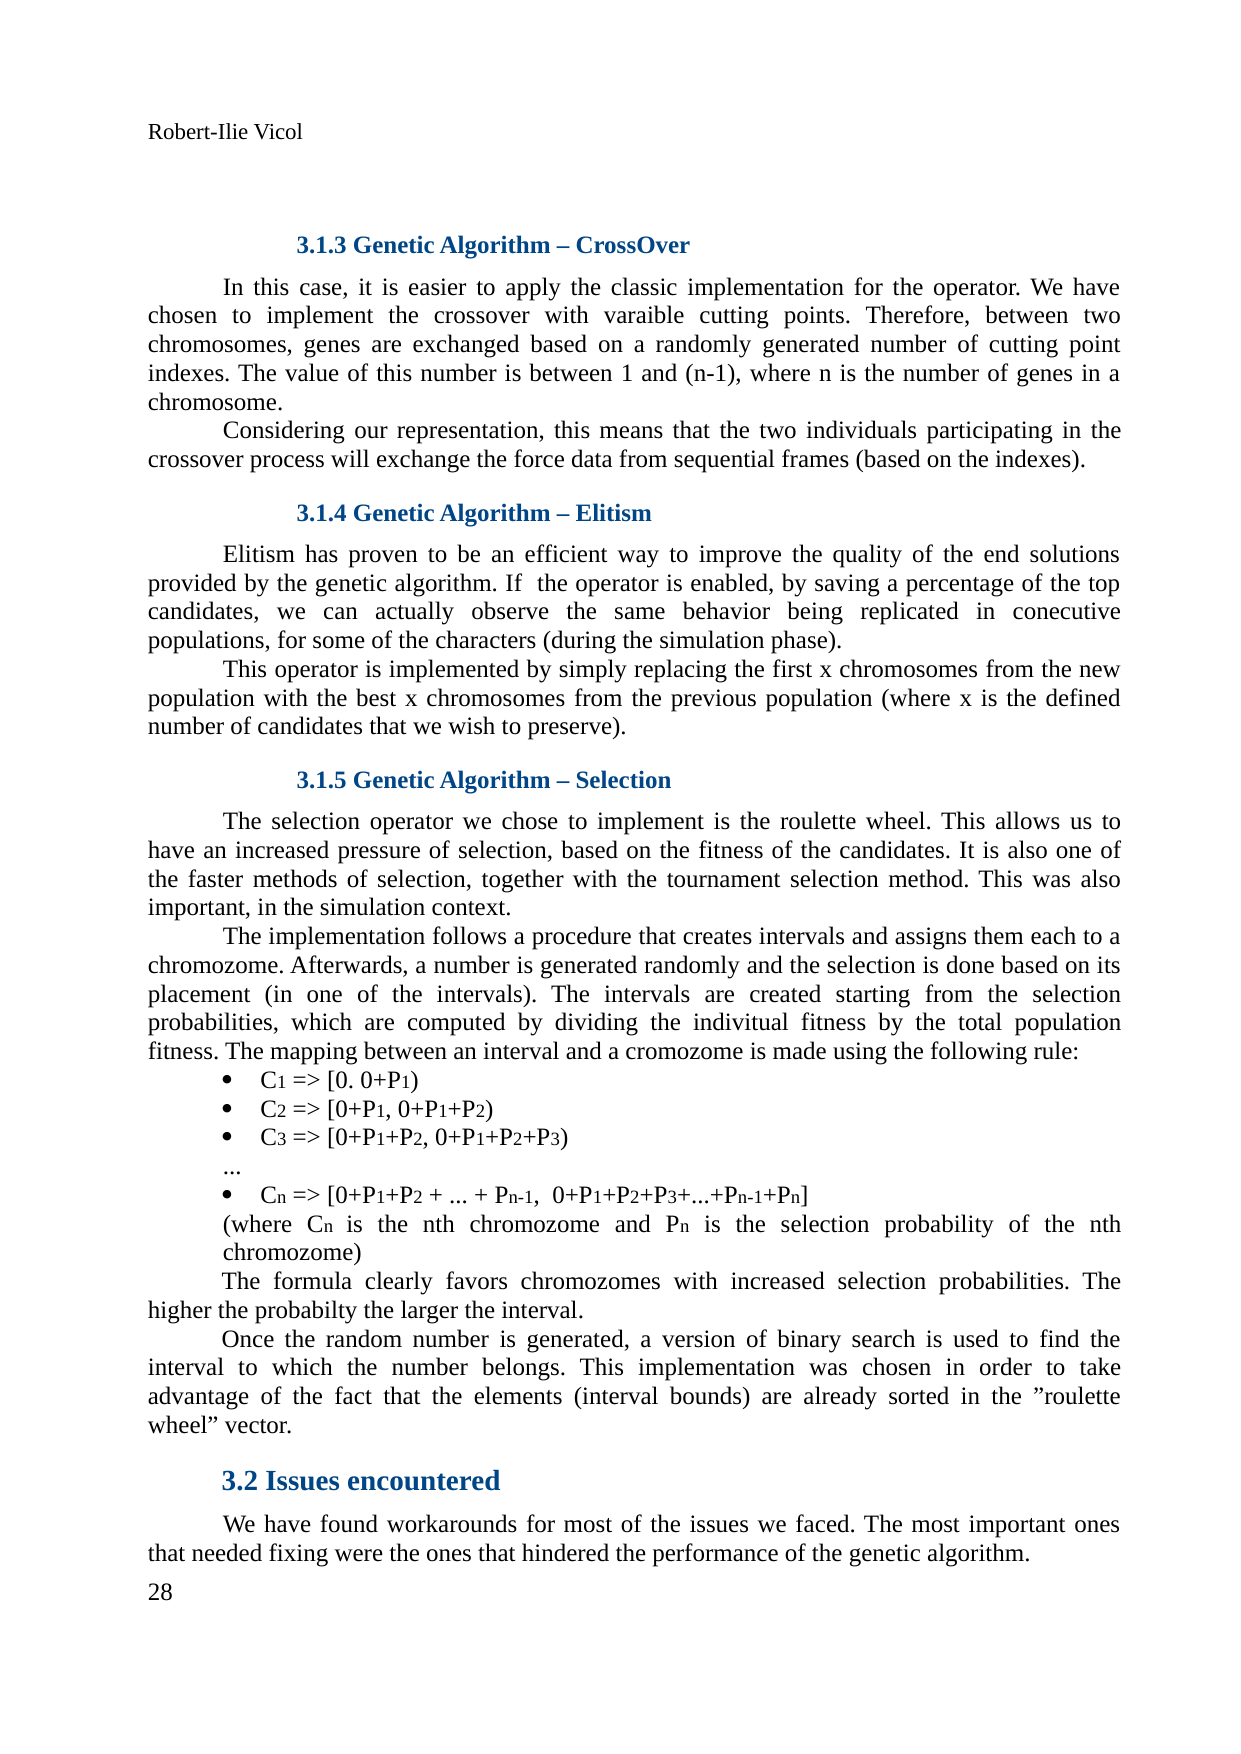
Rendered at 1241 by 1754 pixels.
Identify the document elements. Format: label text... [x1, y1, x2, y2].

subtitle 3.1.4 Genetic Algorithm – Elitism [221, 498, 1122, 527]
text (where Cn is the nth chromozome and Pn is the selection probability of the nth chromozome) [223, 1209, 1122, 1266]
text Elitism has proven to be an efficient way to improve the quality of the end solutions provided by the genetic algorithm. If the operator is enabled, by saving a percentage of the top candidates, we can actually observe the same behavior being replicated in conecutive populations, for some of the characters (during the simulation phase). [148, 539, 1122, 654]
text The formula clearly favors chromozomes with increased selection probabilities. The higher the probabilty the larger the interval. [148, 1266, 1122, 1324]
list C1 => [0. 0+P1) [223, 1065, 1122, 1094]
text The selection operator we chose to implement is the roulette wheel. This allows us to have an increased pressure of selection, based on the fitness of the candidates. It is also one of the faster methods of selection, together with the tournament selection method. This was also important, in the simulation context. [148, 806, 1122, 921]
list C2 => [0+P1, 0+P1+P2) [223, 1094, 1122, 1122]
text Once the random number is generated, a version of binary search is used to find the interval to which the number belongs. This implementation was chosen in order to take advantage of the fact that the elements (interval bounds) are already sorted in the ”roulette wheel” vector. [148, 1324, 1122, 1439]
text The implementation follows a procedure that creates intervals and assigns them each to a chromozome. Afterwards, a number is generated randomly and the selection is done based on its placement (in one of the intervals). The intervals are created starting from the selection probabilities, which are computed by dividing the indivitual fitness by the total population fitness. The mapping between an interval and a cromozome is made using the following rule: [148, 921, 1122, 1065]
list Cn => [0+P1+P2 + ... + Pn-1, 0+P1+P2+P3+...+Pn-1+Pn] [223, 1180, 1122, 1209]
subtitle 3.2 Issues encountered [221, 1463, 1122, 1497]
subtitle 3.1.5 Genetic Algorithm – Selection [221, 765, 1122, 794]
text Considering our representation, this means that the two individuals participating in the crossover process will exchange the force data from sequential frames (based on the indexes). [148, 416, 1122, 473]
text ... [223, 1151, 1122, 1180]
subtitle 3.1.3 Genetic Algorithm – CrossOver [221, 231, 1122, 259]
text We have found workarounds for most of the issues we faced. The most important ones that needed fixing were the ones that hindered the performance of the genetic algorithm. [148, 1509, 1122, 1567]
text This operator is implemented by simply replacing the first x chromosomes from the new population with the best x chromosomes from the previous population (where x is the defined number of candidates that we wish to preserve). [148, 654, 1122, 740]
list C3 => [0+P1+P2, 0+P1+P2+P3) [223, 1122, 1122, 1151]
text In this case, it is easier to apply the classic implementation for the operator. We have chosen to implement the crossover with varaible cutting points. Therefore, between two chromosomes, genes are exchanged based on a randomly generated number of cutting point indexes. The value of this number is between 1 and (n-1), where n is the number of genes in a chromosome. [148, 272, 1122, 416]
